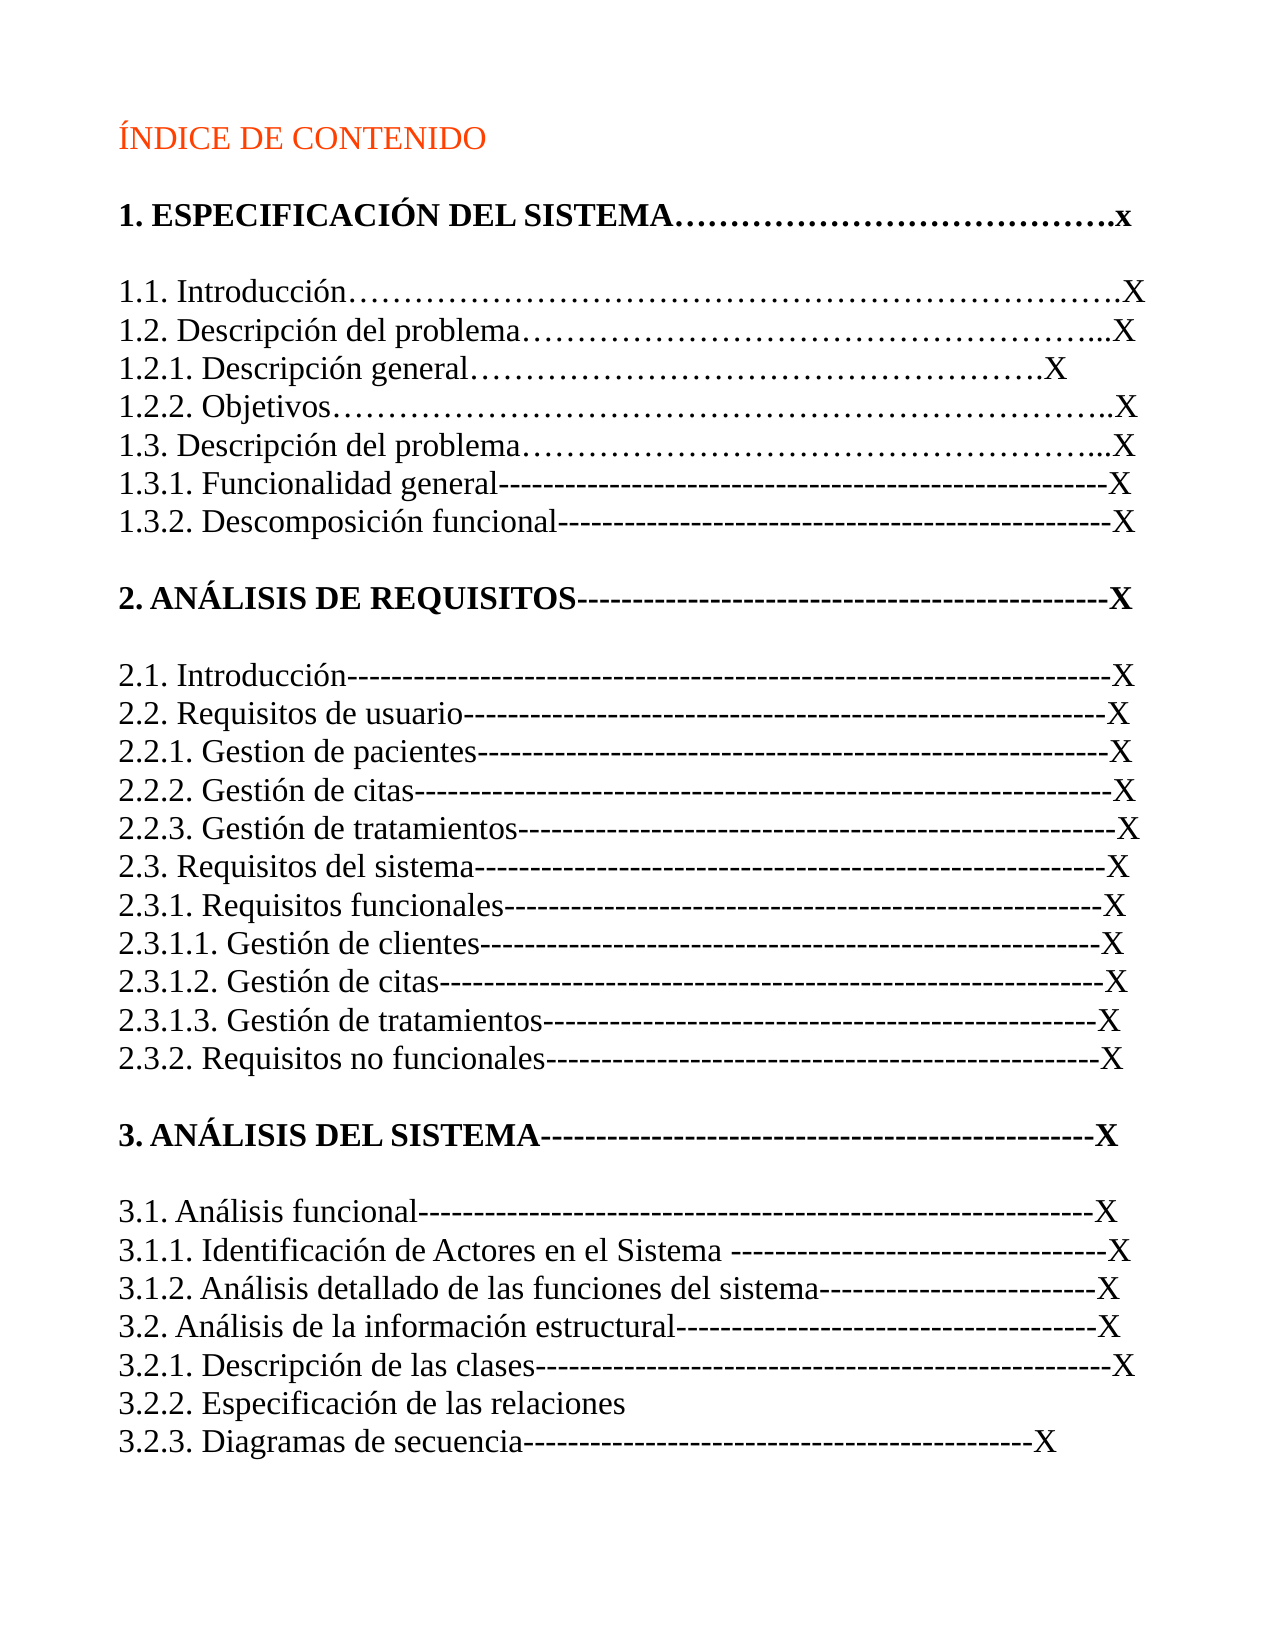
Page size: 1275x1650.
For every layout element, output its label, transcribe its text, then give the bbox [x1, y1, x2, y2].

text 1. ESPECIFICACIÓN DEL SISTEMA………………………………….x [118, 195, 1157, 233]
text 2.3. Requisitos del sistema---------------------------------------------------------X [118, 846, 1157, 885]
text 1.3.1. Funcionalidad general-------------------------------------------------------X [118, 463, 1157, 501]
text 3.1.1. Identificación de Actores en el Sistema ----------------------------------X [118, 1230, 1157, 1268]
text 2.2.1. Gestion de pacientes---------------------------------------------------------X [118, 731, 1157, 770]
text 2.3.1.1. Gestión de clientes--------------------------------------------------------X [118, 923, 1157, 961]
text 2. ANÁLISIS DE REQUISITOS------------------------------------------------X [118, 578, 1157, 616]
text 2.2. Requisitos de usuario----------------------------------------------------------X [118, 693, 1157, 731]
text 2.3.1. Requisitos funcionales------------------------------------------------------X [118, 885, 1157, 923]
text ÍNDICE DE CONTENIDO [118, 118, 1157, 156]
text 3.1. Análisis funcional-------------------------------------------------------------X [118, 1191, 1157, 1230]
text 1.2.2. Objetivos……………………………………………………………..X [118, 386, 1157, 425]
text 1.2. Descripción del problema……………………………………………...X [118, 310, 1157, 348]
text 2.3.1.2. Gestión de citas------------------------------------------------------------X [118, 961, 1157, 1000]
text 3. ANÁLISIS DEL SISTEMA--------------------------------------------------X [118, 1115, 1157, 1153]
text 2.2.2. Gestión de citas---------------------------------------------------------------X [118, 770, 1157, 808]
text 3.2.2. Especificación de las relaciones [118, 1383, 1157, 1421]
text 3.2. Análisis de la información estructural--------------------------------------X [118, 1306, 1157, 1345]
text 1.3. Descripción del problema……………………………………………...X [118, 425, 1157, 463]
text 3.2.3. Diagramas de secuencia----------------------------------------------X [118, 1421, 1157, 1460]
text 1.1. Introducción…………………………………………………………….X [118, 271, 1157, 310]
text 1.3.2. Descomposición funcional--------------------------------------------------X [118, 501, 1157, 540]
text 2.3.1.3. Gestión de tratamientos--------------------------------------------------X [118, 1000, 1157, 1038]
text 2.3.2. Requisitos no funcionales--------------------------------------------------X [118, 1038, 1157, 1076]
text 3.1.2. Análisis detallado de las funciones del sistema-------------------------X [118, 1268, 1157, 1306]
text 2.2.3. Gestión de tratamientos------------------------------------------------------X [118, 808, 1157, 846]
text 3.2.1. Descripción de las clases----------------------------------------------------X [118, 1345, 1157, 1383]
text 2.1. Introducción---------------------------------------------------------------------X [118, 655, 1157, 693]
text 1.2.1. Descripción general…………………………………………….X [118, 348, 1157, 386]
